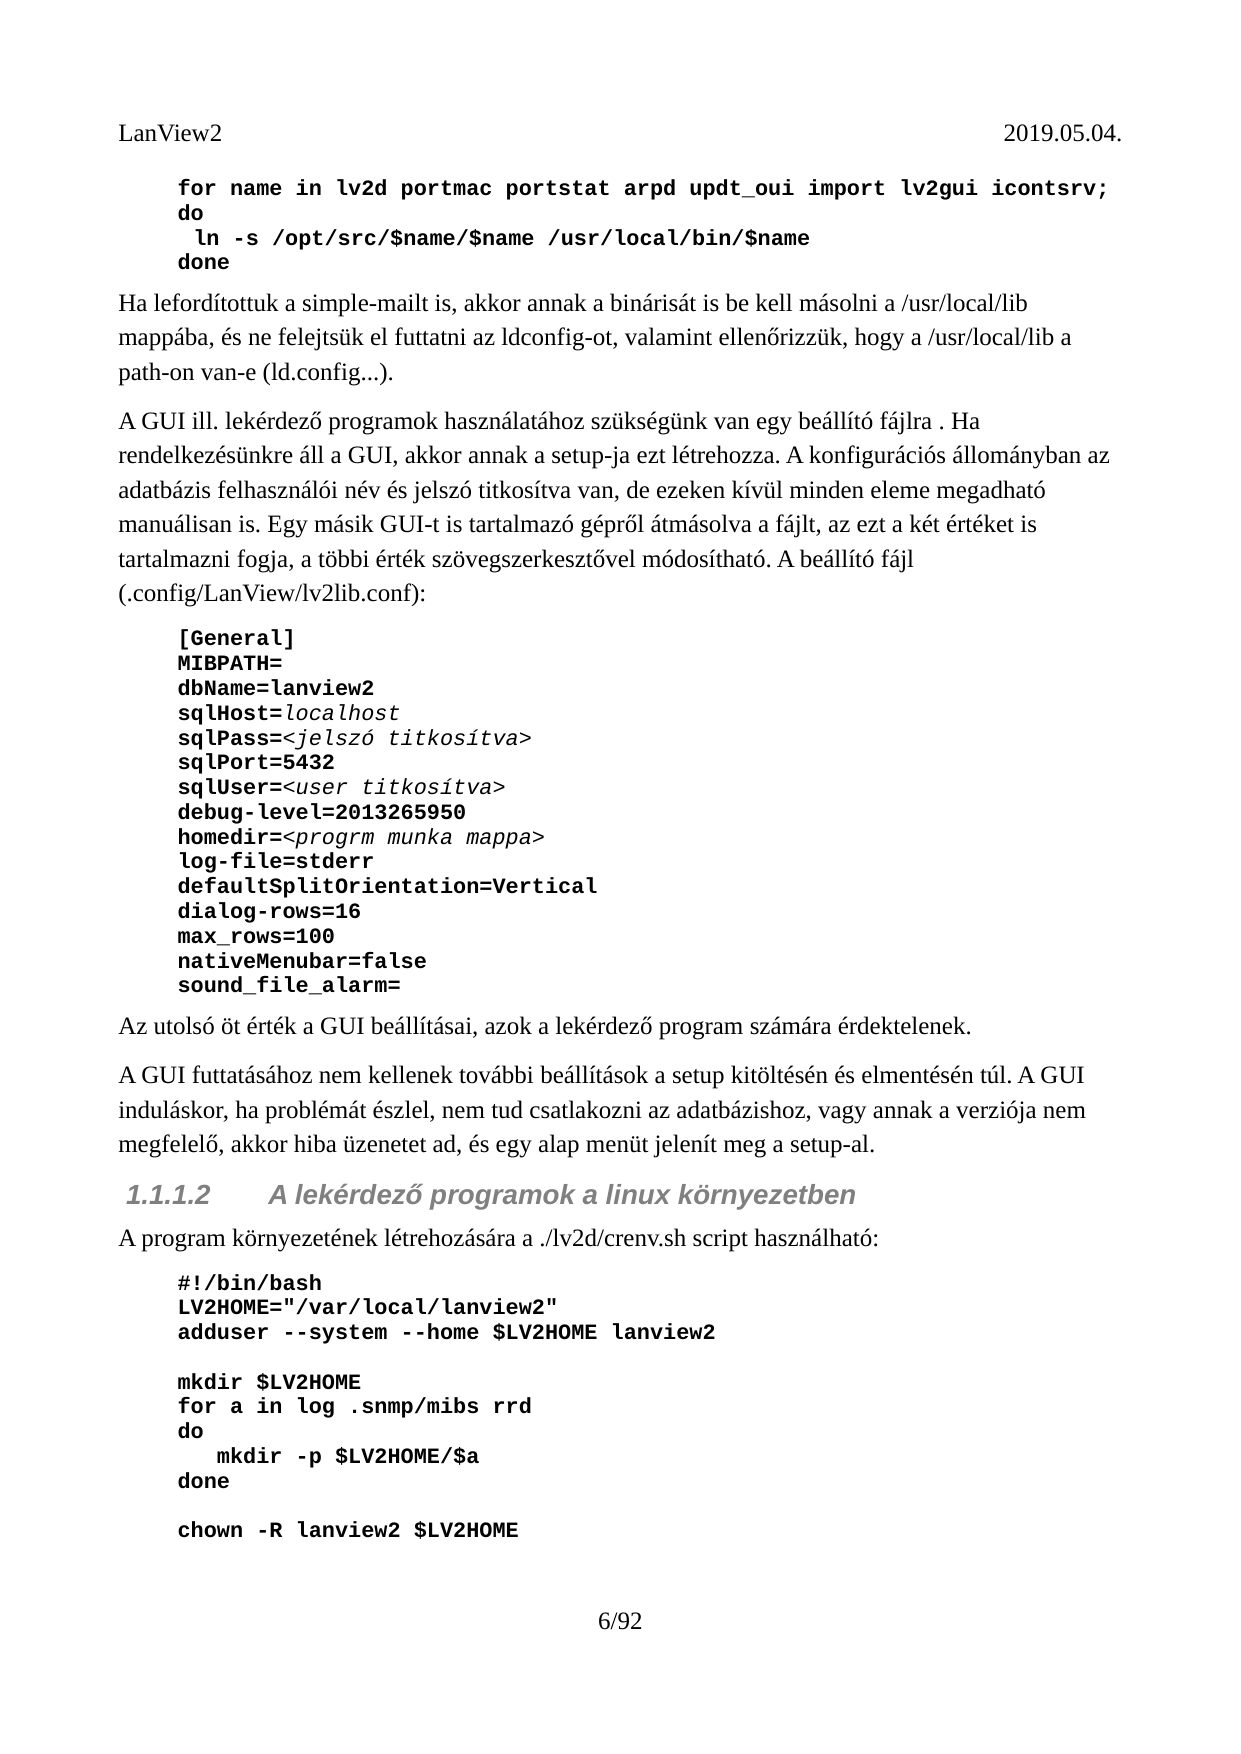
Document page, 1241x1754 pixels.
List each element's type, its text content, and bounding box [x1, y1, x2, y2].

text A GUI futtatásához nem kellenek további beállítások a setup kitöltésén és elmentésén túl. A GUI induláskor, ha problémát észlel, nem tud csatlakozni az adatbázishoz, vagy annak a verziója nem megfelelő, akkor hiba üzenetet ad, és egy alap menüt jelenít meg a setup-al. [118, 1060, 1122, 1158]
text for name in lv2d portmac portstat arpd updt_oui import lv2gui icontsrv; do ln -s /opt/src/$name/$name /usr/local/bin/$name done [177, 177, 1122, 276]
text [General] MIBPATH= dbName=lanview2 sqlHost=localhost sqlPass=<jelszó titkosítva> sqlPort=5432 sqlUser=<user titkosítva> debug-level=2013265950 homedir=<progrm munka mappa> log-file=stderr defaultSplitOrientation=Vertical dialog-rows=16 max_rows=100 nativeMenubar=false sound_file_alarm= [177, 627, 1122, 999]
text adduser --system --home $LV2HOME lanview2 [177, 1321, 1122, 1346]
text do [177, 1420, 1122, 1445]
text A GUI ill. lekérdező programok használatához szükségünk van egy beállító fájlra . Ha rendelkezésünkre áll a GUI, akkor annak a setup-ja ezt létrehozza. A konfigurációs állományban az adatbázis felhasználói név és jelszó titkosítva van, de ezeken kívül minden eleme megadható manuálisan is. Egy másik GUI-t is tartalmazó gépről átmásolva a fájlt, az ezt a két értéket is tartalmazni fogja, a többi érték szövegszerkesztővel módosítható. A beállító fájl (.config/LanView/lv2lib.conf): [118, 406, 1122, 607]
text done [177, 1470, 1122, 1495]
text Ha lefordítottuk a simple-mailt is, akkor annak a binárisát is be kell másolni a /usr/local/lib mappába, és ne felejtsük el futtatni az ldconfig-ot, valamint ellenőrizzük, hogy a /usr/local/lib a path-on van-e (ld.config...). [118, 288, 1122, 386]
text chown -R lanview2 $LV2HOME [177, 1519, 1122, 1544]
text Az utolsó öt érték a GUI beállításai, azok a lekérdező program számára érdektelenek. [118, 1011, 1122, 1040]
text A program környezetének létrehozására a ./lv2d/crenv.sh script használható: [118, 1223, 1122, 1251]
text mkdir $LV2HOME [177, 1371, 1122, 1396]
subtitle A lekérdező programok a linux környezetben [118, 1178, 1122, 1210]
text mkdir -p $LV2HOME/$a [177, 1445, 1122, 1470]
text #!/bin/bash [177, 1272, 1122, 1296]
text LV2HOME="/var/local/lanview2" [177, 1296, 1122, 1321]
text for a in log .snmp/mibs rrd [177, 1396, 1122, 1420]
